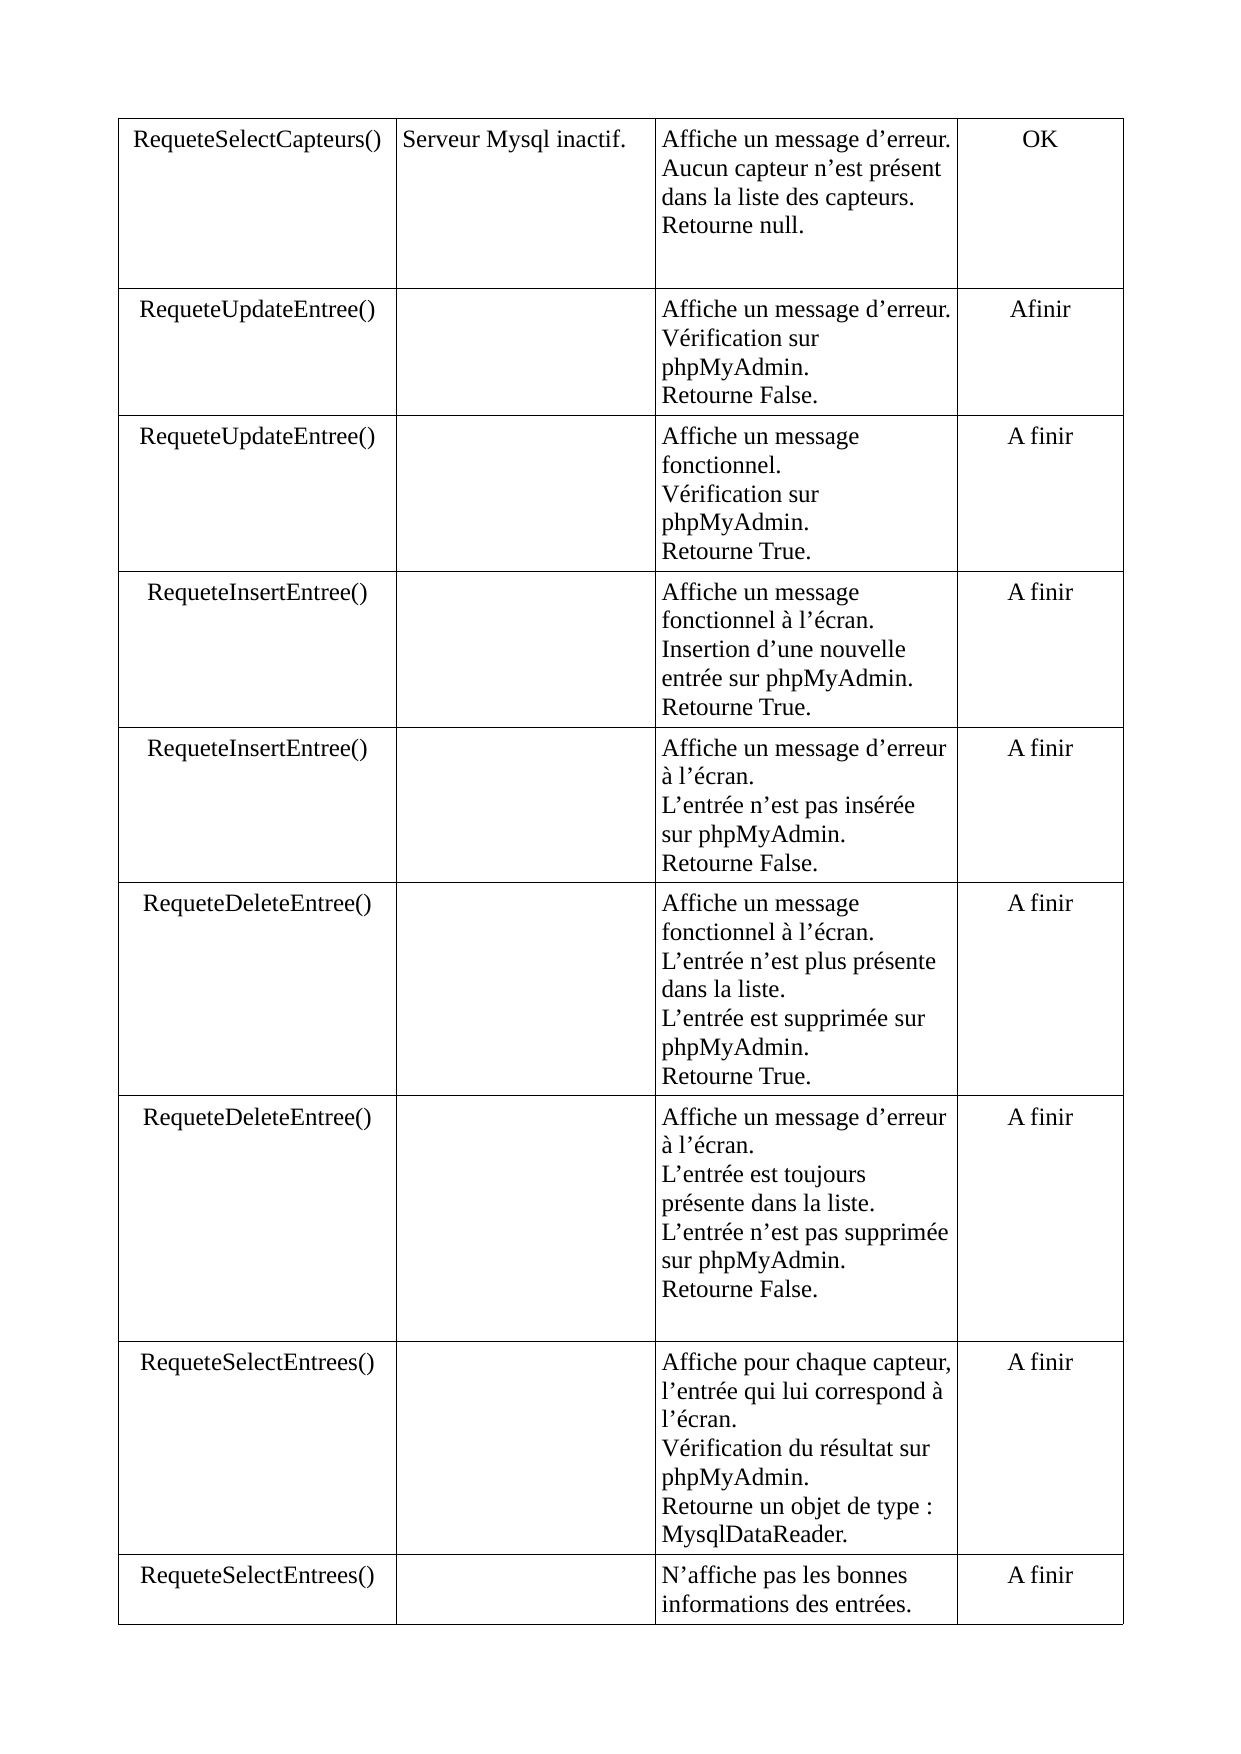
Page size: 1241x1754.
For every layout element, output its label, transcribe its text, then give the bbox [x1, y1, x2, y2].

table_cell Affiche pour chaque capteur, l’entrée qui lui correspond à l’écran. Vérification du résultat sur phpMyAdmin. Retourne un objet de type : MysqlDataReader. [656, 1342, 957, 1554]
table_cell A finir [958, 1342, 1123, 1554]
table_cell [397, 289, 655, 415]
table_cell Affiche un message fonctionnel. Vérification sur phpMyAdmin. Retourne True. [656, 416, 957, 571]
table_cell RequeteUpdateEntree() [119, 416, 396, 571]
table_cell Affiche un message d’erreur à l’écran. L’entrée est toujours présente dans la liste. L’entrée n’est pas supprimée sur phpMyAdmin. Retourne False. [656, 1096, 957, 1341]
table_cell RequeteSelectEntrees() [119, 1555, 396, 1623]
table_cell RequeteDeleteEntree() [119, 883, 396, 1095]
table_cell Afinir [958, 289, 1123, 415]
table_cell [397, 572, 655, 726]
table_cell Affiche un message d’erreur. Vérification sur phpMyAdmin. Retourne False. [656, 289, 957, 415]
table_cell RequeteSelectCapteurs() [119, 119, 396, 288]
table_cell A finir [958, 1555, 1123, 1623]
table_cell OK [958, 119, 1123, 288]
table_cell [397, 883, 655, 1095]
table_cell RequeteDeleteEntree() [119, 1096, 396, 1341]
table_cell [397, 1555, 655, 1623]
table_cell RequeteSelectEntrees() [119, 1342, 396, 1554]
table_cell A finir [958, 416, 1123, 571]
table_cell A finir [958, 572, 1123, 726]
table_cell A finir [958, 1096, 1123, 1341]
table_cell [397, 1342, 655, 1554]
table_cell [397, 728, 655, 882]
table_cell N’affiche pas les bonnes informations des entrées. [656, 1555, 957, 1623]
table_cell A finir [958, 883, 1123, 1095]
table_cell [397, 416, 655, 571]
table_cell Serveur Mysql inactif. [397, 119, 655, 288]
table_cell Affiche un message d’erreur. Aucun capteur n’est présent dans la liste des capteurs. Retourne null. [656, 119, 957, 288]
table_cell Affiche un message fonctionnel à l’écran. Insertion d’une nouvelle entrée sur phpMyAdmin. Retourne True. [656, 572, 957, 726]
table_cell Affiche un message d’erreur à l’écran. L’entrée n’est pas insérée sur phpMyAdmin. Retourne False. [656, 728, 957, 882]
table_cell [397, 1096, 655, 1341]
table_cell RequeteInsertEntree() [119, 728, 396, 882]
table_cell RequeteInsertEntree() [119, 572, 396, 726]
table_cell RequeteUpdateEntree() [119, 289, 396, 415]
table_cell Affiche un message fonctionnel à l’écran. L’entrée n’est plus présente dans la liste. L’entrée est supprimée sur phpMyAdmin. Retourne True. [656, 883, 957, 1095]
table_cell A finir [958, 728, 1123, 882]
